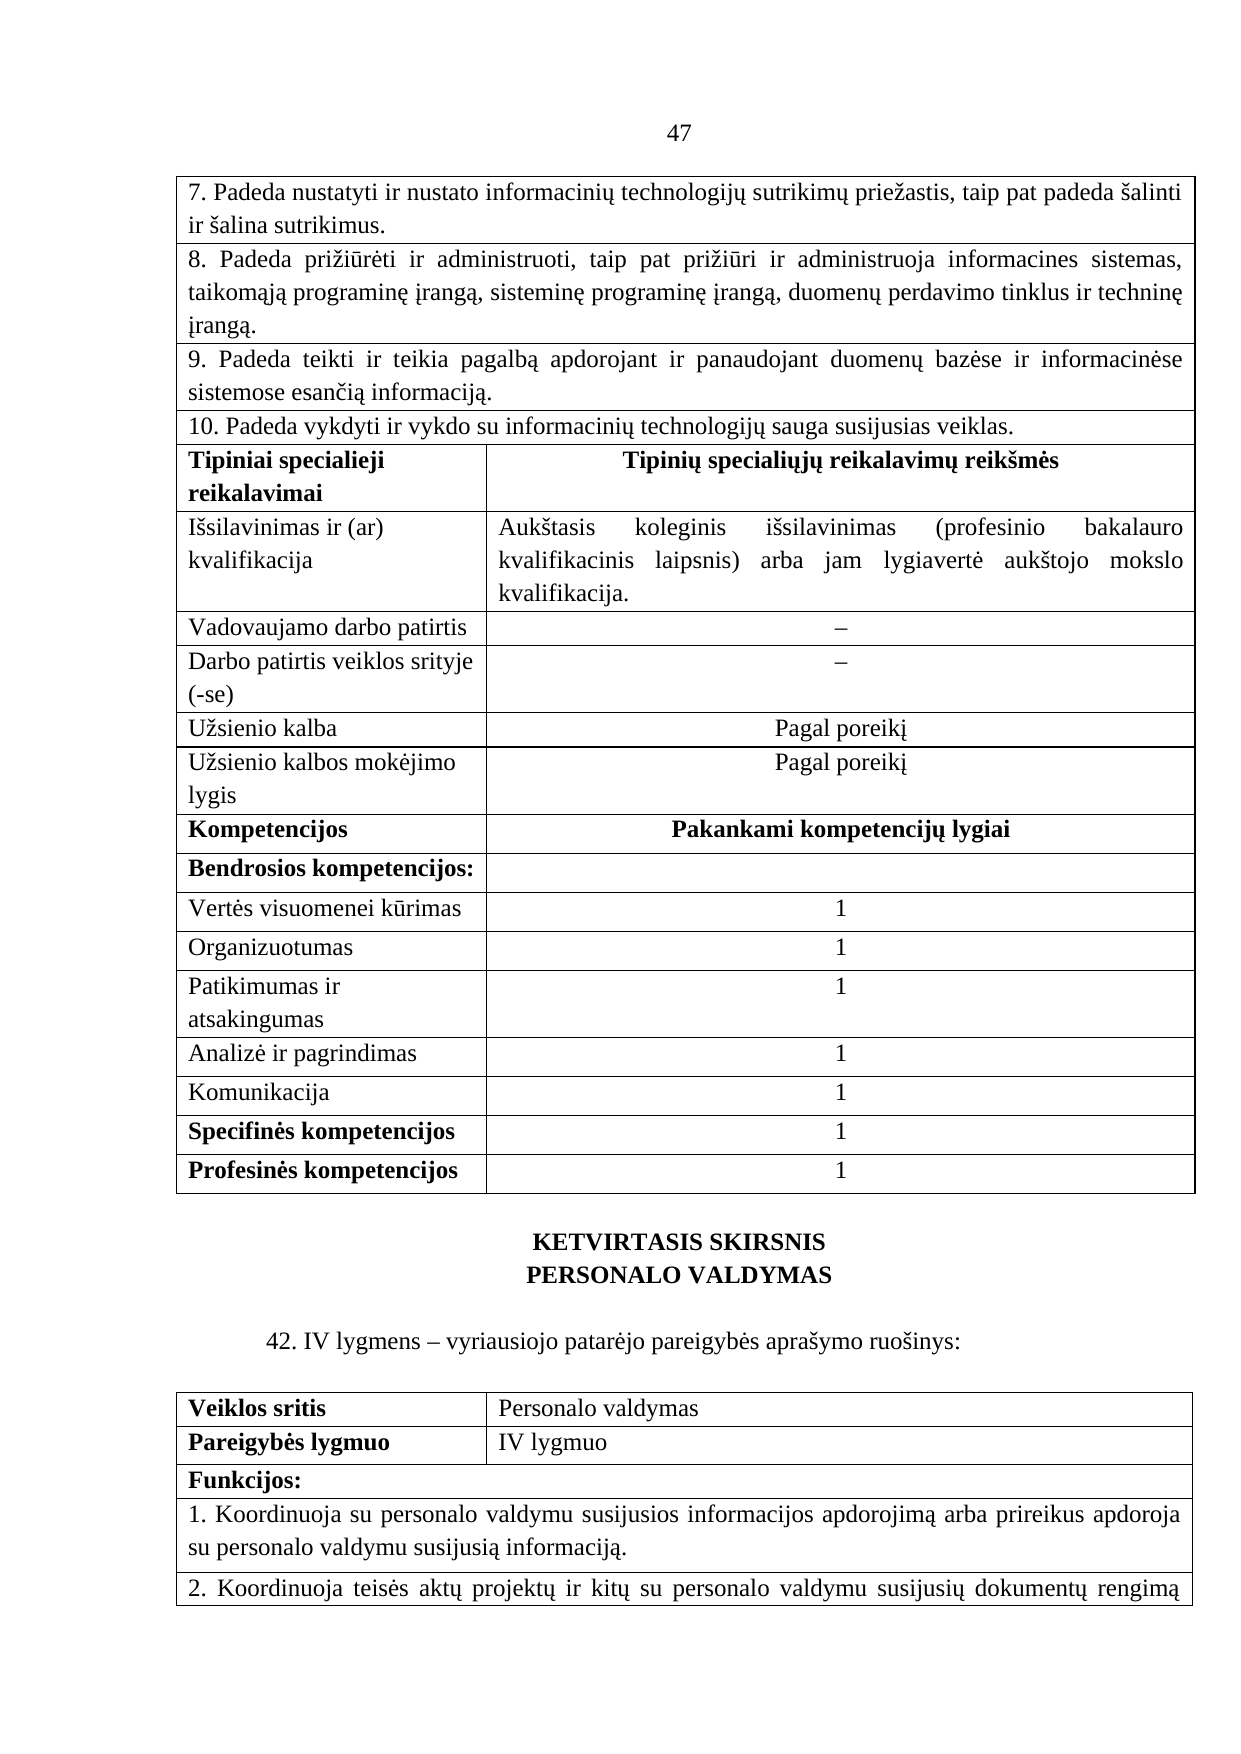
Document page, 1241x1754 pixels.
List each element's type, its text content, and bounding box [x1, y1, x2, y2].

table_cell 1 [487, 971, 1194, 1037]
table_cell 1 [487, 1038, 1194, 1076]
table_cell Vadovaujamo darbo patirtis [177, 612, 486, 645]
table_cell Kompetencijos [177, 815, 486, 852]
table_cell Tipiniai specialieji reikalavimai [177, 445, 486, 511]
table_cell 10. Padeda vykdyti ir vykdo su informacinių technologijų sauga susijusias veiklas. [177, 411, 1194, 444]
table_cell 2. Koordinuoja teisės aktų projektų ir kitų su personalo valdymu susijusių dokumentų rengimą [177, 1573, 1192, 1605]
table_cell Organizuotumas [177, 932, 486, 970]
table_cell 1 [487, 893, 1194, 931]
table_cell Darbo patirtis veiklos srityje (-se) [177, 646, 486, 712]
table_cell 1 [487, 932, 1194, 970]
table_cell 1. Koordinuoja su personalo valdymu susijusios informacijos apdorojimą arba prireikus apdoroja su personalo valdymu susijusią informaciją. [177, 1499, 1192, 1572]
table_cell 1 [487, 1155, 1194, 1193]
table_cell Analizė ir pagrindimas [177, 1038, 486, 1076]
table_cell 8. Padeda prižiūrėti ir administruoti, taip pat prižiūri ir administruoja informacines sistemas, taikomąją programinę įrangą, sisteminę programinę įrangą, duomenų perdavimo tinklus ir techninę įrangą. [177, 244, 1194, 343]
table_cell Užsienio kalbos mokėjimo lygis [177, 748, 486, 813]
table_cell Tipinių specialiųjų reikalavimų reikšmės [487, 445, 1194, 511]
table_cell Aukštasis koleginis išsilavinimas (profesinio bakalauro kvalifikacinis laipsnis) arba jam lygiavertė aukštojo mokslo kvalifikacija. [487, 512, 1194, 611]
table_cell [487, 854, 1194, 892]
text PERSONALO VALDYMAS [177, 1260, 1181, 1289]
table_cell Pagal poreikį [487, 713, 1194, 746]
table_cell 1 [487, 1116, 1194, 1154]
table_cell 1 [487, 1077, 1194, 1115]
table_cell Užsienio kalba [177, 713, 486, 746]
table_cell Patikimumas ir atsakingumas [177, 971, 486, 1037]
table_cell Specifinės kompetencijos [177, 1116, 486, 1154]
table_cell Pagal poreikį [487, 748, 1194, 813]
table_cell 7. Padeda nustatyti ir nustato informacinių technologijų sutrikimų priežastis, taip pat padeda šalinti ir šalina sutrikimus. [177, 177, 1194, 243]
table_cell – [487, 646, 1194, 712]
table_cell Pareigybės lygmuo [177, 1427, 486, 1464]
table_cell IV lygmuo [487, 1427, 1192, 1464]
table_cell Pakankami kompetencijų lygiai [487, 815, 1194, 852]
table_cell Bendrosios kompetencijos: [177, 854, 486, 892]
table_cell Funkcijos: [177, 1465, 1192, 1498]
table_cell Išsilavinimas ir (ar) kvalifikacija [177, 512, 486, 611]
table_cell Komunikacija [177, 1077, 486, 1115]
table_cell – [487, 612, 1194, 645]
table_cell 9. Padeda teikti ir teikia pagalbą apdorojant ir panaudojant duomenų bazėse ir informacinėse sistemose esančią informaciją. [177, 344, 1194, 410]
table_header Veiklos sritis [177, 1393, 486, 1426]
table_cell Vertės visuomenei kūrimas [177, 893, 486, 931]
table_cell Profesinės kompetencijos [177, 1155, 486, 1193]
text 42. IV lygmens – vyriausiojo patarėjo pareigybės aprašymo ruošinys: [177, 1326, 1181, 1355]
table_header Personalo valdymas [487, 1393, 1192, 1426]
text KETVIRTASIS SKIRSNIS [177, 1227, 1181, 1256]
